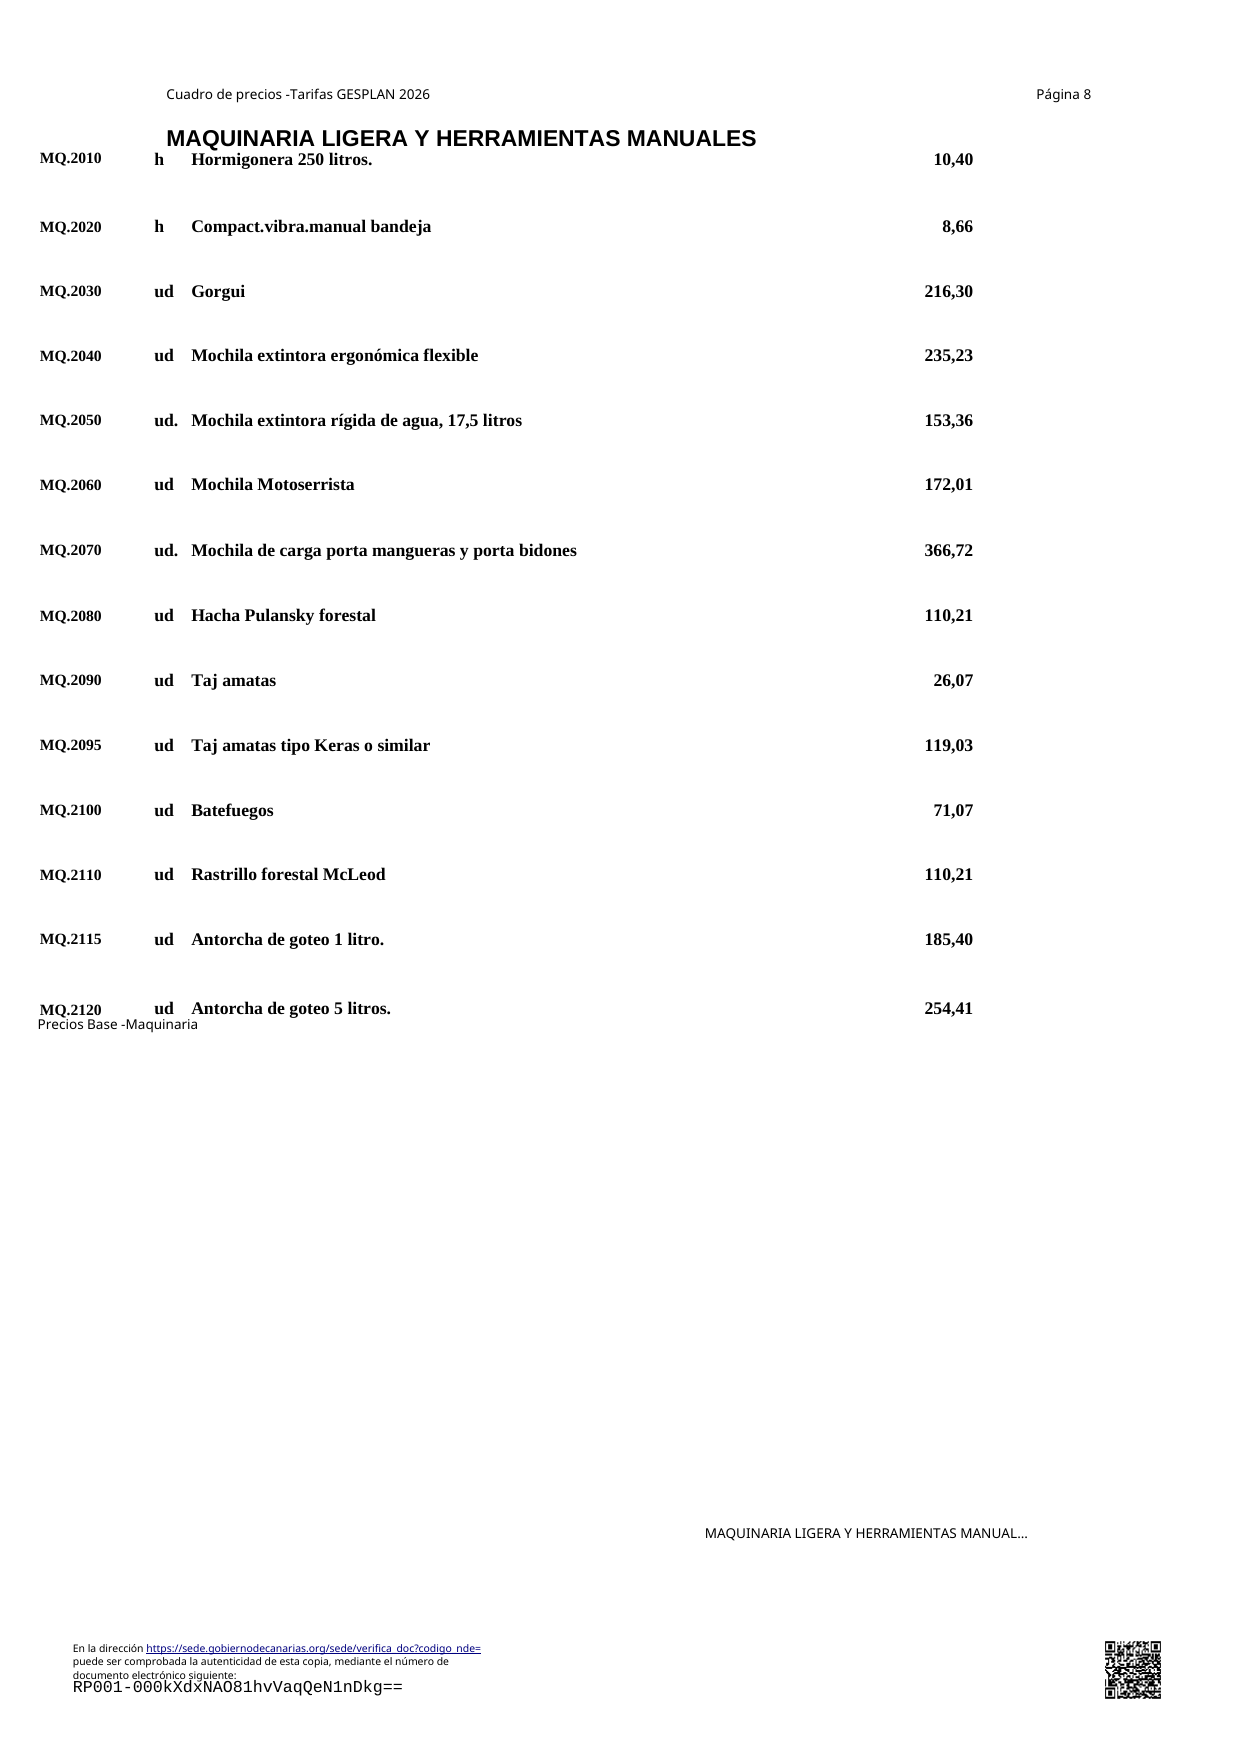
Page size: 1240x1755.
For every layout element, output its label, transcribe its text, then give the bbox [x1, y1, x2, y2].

table_cell ud [128, 649, 190, 714]
table_cell Gorgui [190, 260, 771, 324]
table_cell MQ.2115 [39, 907, 128, 973]
text MAQUINARIA LIGERA Y HERRAMIENTAS MANUALES [166, 128, 757, 151]
table_cell 235,23 [771, 324, 974, 389]
table_cell 254,41 [771, 973, 974, 1018]
table_cell 110,21 [771, 844, 974, 907]
table_cell Taj amatas tipo Keras o similar [190, 714, 771, 779]
table_cell ud. [128, 389, 190, 453]
table_cell 366,72 [771, 518, 974, 584]
table_cell MQ.2080 [39, 584, 128, 649]
table_header 10,40 [771, 151, 974, 195]
table_cell Batefuegos [190, 779, 771, 844]
table_cell ud [128, 907, 190, 973]
table_cell 216,30 [771, 260, 974, 324]
table_cell Compact.vibra.manual bandeja [190, 195, 771, 260]
table_cell ud [128, 714, 190, 779]
table_cell MQ.2040 [39, 324, 128, 389]
table_cell ud [128, 844, 190, 907]
table_header Hormigonera 250 litros. [190, 151, 771, 195]
table_cell Taj amatas [190, 649, 771, 714]
table_cell 110,21 [771, 584, 974, 649]
table_cell MQ.2095 [39, 714, 128, 779]
text En la dirección https://sede.gobiernodecanarias.org/sede/verifica_doc?codigo_nde= puede ser comprobada la autenticidad de esta copia, mediante el número de documento electrónico siguiente: RP001-000kXdxNAO81hvVaqQeN1nDkg== [73, 1641, 542, 1696]
table_cell 153,36 [771, 389, 974, 453]
table_cell ud [128, 453, 190, 518]
table_cell Antorcha de goteo 5 litros. [190, 973, 771, 1018]
table_cell MQ.2070 [39, 518, 128, 584]
table_header MQ.2010 [39, 151, 128, 195]
table_cell MQ.2020 [39, 195, 128, 260]
table_cell MQ.2090 [39, 649, 128, 714]
table_cell ud [128, 584, 190, 649]
table_cell ud [128, 973, 190, 1018]
table_cell 8,66 [771, 195, 974, 260]
table_header h [128, 151, 190, 195]
table_cell MQ.2120 [39, 973, 128, 1018]
table_cell 26,07 [771, 649, 974, 714]
table_cell Mochila extintora rígida de agua, 17,5 litros [190, 389, 771, 453]
text Cuadro de precios -Tarifas GESPLAN 2026 [166, 89, 430, 102]
text MAQUINARIA LIGERA Y HERRAMIENTAS MANUAL... [704, 1527, 1028, 1541]
table_cell ud. [128, 518, 190, 584]
table_cell h [128, 195, 190, 260]
table_cell 185,40 [771, 907, 974, 973]
table_cell Hacha Pulansky forestal [190, 584, 771, 649]
table_cell Antorcha de goteo 1 litro. [190, 907, 771, 973]
table_cell 71,07 [771, 779, 974, 844]
table_cell 172,01 [771, 453, 974, 518]
table_cell MQ.2110 [39, 844, 128, 907]
table_cell Rastrillo forestal McLeod [190, 844, 771, 907]
table_cell MQ.2100 [39, 779, 128, 844]
table_cell Mochila Motoserrista [190, 453, 771, 518]
table_cell 119,03 [771, 714, 974, 779]
table_cell ud [128, 779, 190, 844]
table_cell ud [128, 324, 190, 389]
table_cell Mochila de carga porta mangueras y porta bidones [190, 518, 771, 584]
table_cell ud [128, 260, 190, 324]
table_cell Mochila extintora ergonómica flexible [190, 324, 771, 389]
table_cell MQ.2050 [39, 389, 128, 453]
text Precios Base -Maquinaria [37, 1018, 1202, 1032]
table_cell MQ.2030 [39, 260, 128, 324]
table_cell MQ.2060 [39, 453, 128, 518]
text Página 8 [1036, 89, 1091, 102]
